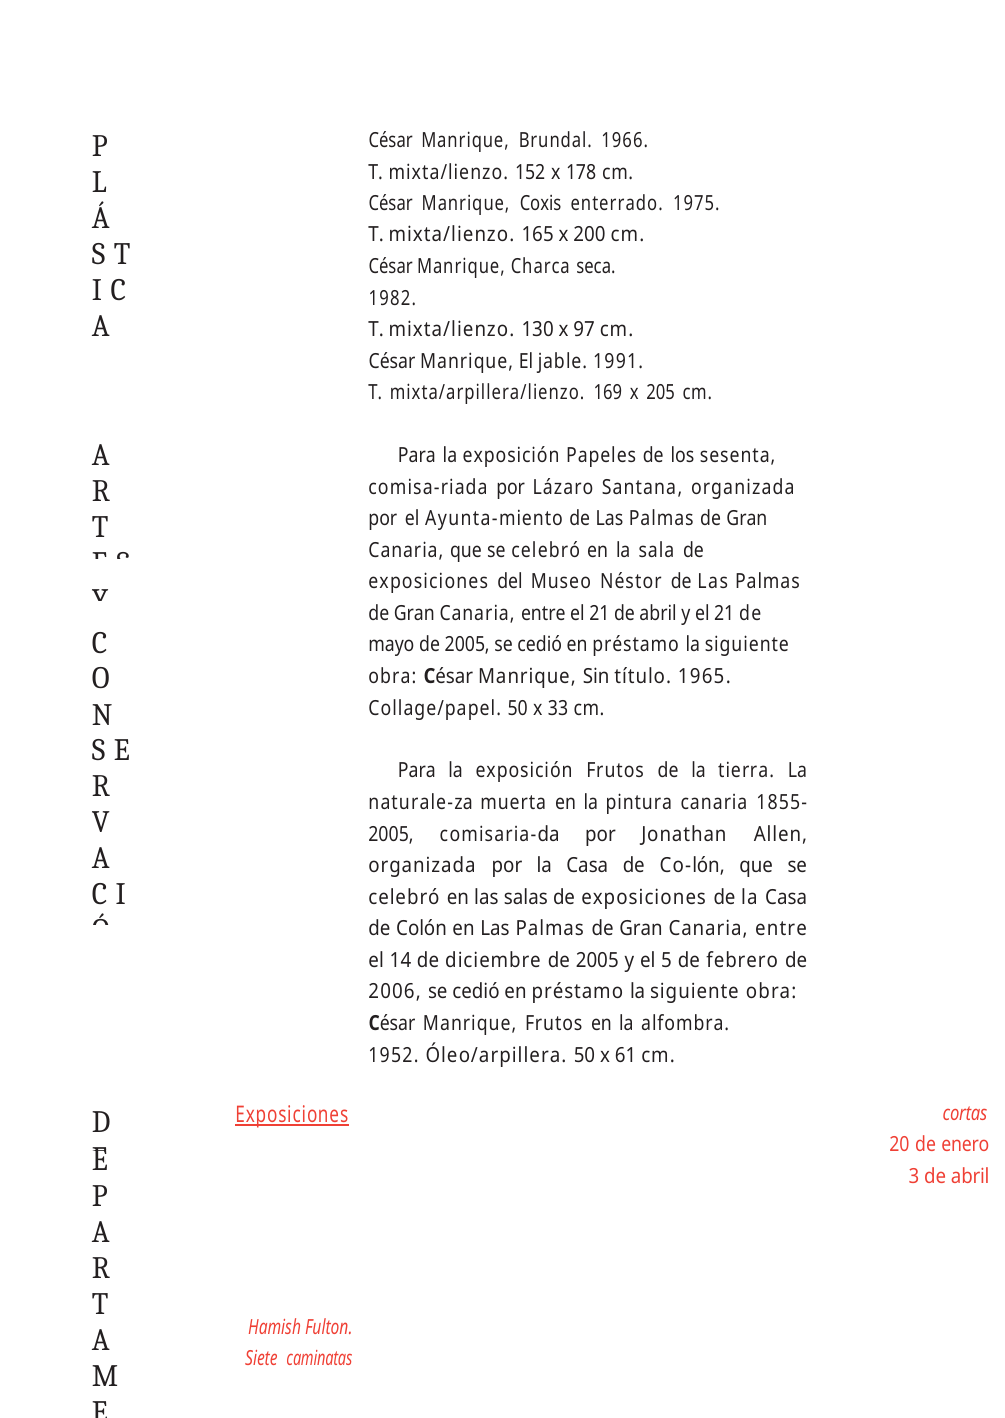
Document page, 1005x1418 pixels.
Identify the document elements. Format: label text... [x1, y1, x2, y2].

text Para la exposición Frutos de la tierra. La naturale-za muerta en la pintura canaria 1855-2005, comisaria-da por Jonathan Allen, organizada por la Casa de Co-lón, que se celebró en las salas de exposiciones de la Casa de Colón en Las Palmas de Gran Canaria, entre el 14 de diciembre de 2005 y el 5 de febrero de 2006, se cedió en préstamo la siguiente obra: [368, 756, 807, 1005]
text [89, 126, 130, 342]
text César Manrique, Brundal. 1966. [368, 126, 989, 154]
text Hamish Fulton. Siete caminatas [225, 1312, 354, 1372]
text Y [92, 591, 97, 601]
text D E [97, 1113, 106, 1130]
text T. mixta/arpillera/lienzo. 169 x 205 cm. [368, 377, 989, 406]
text D E [92, 1104, 130, 1150]
text T. mixta/lienzo. 165 x 200 cm. César Manrique, Charca seca. 1982. [368, 219, 647, 311]
text Y [92, 582, 130, 601]
text Collage/papel. 50 x 33 cm. [368, 693, 989, 721]
text cortas [359, 1098, 989, 1126]
text [89, 1103, 130, 1418]
text [89, 623, 130, 924]
text César Manrique, Coxis enterrado. 1975. [368, 188, 989, 217]
text 3 de abril [359, 1161, 989, 1189]
text C O N S E R V A C I Ó N [92, 625, 130, 924]
text 20 de enero [359, 1129, 989, 1158]
text A R T E S [92, 437, 130, 558]
text Para la exposición Papeles de los sesenta, comisa-riada por Lázaro Santana, organizada por el Ayunta-miento de Las Palmas de Gran Canaria, que se celebró en la sala de exposiciones del Museo Néstor de Las Palmas de Gran Canaria, entre el 21 de abril y el 21 de mayo de 2005, se cedió en préstamo la siguiente obra: César Manrique, Sin título. 1965. [368, 440, 811, 689]
text Exposiciones [235, 1098, 354, 1129]
text T. mixta/lienzo. 152 x 178 cm. [368, 157, 989, 185]
text D E P A R T A M E N T O [92, 1150, 130, 1418]
text T. mixta/lienzo. 130 x 97 cm. César Manrique, El jable. 1991. [368, 314, 647, 374]
text César Manrique, Frutos en la alfombra. 1952. Óleo/arpillera. 50 x 61 cm. [368, 1008, 729, 1068]
text P L Á S T I C A S [92, 128, 130, 342]
